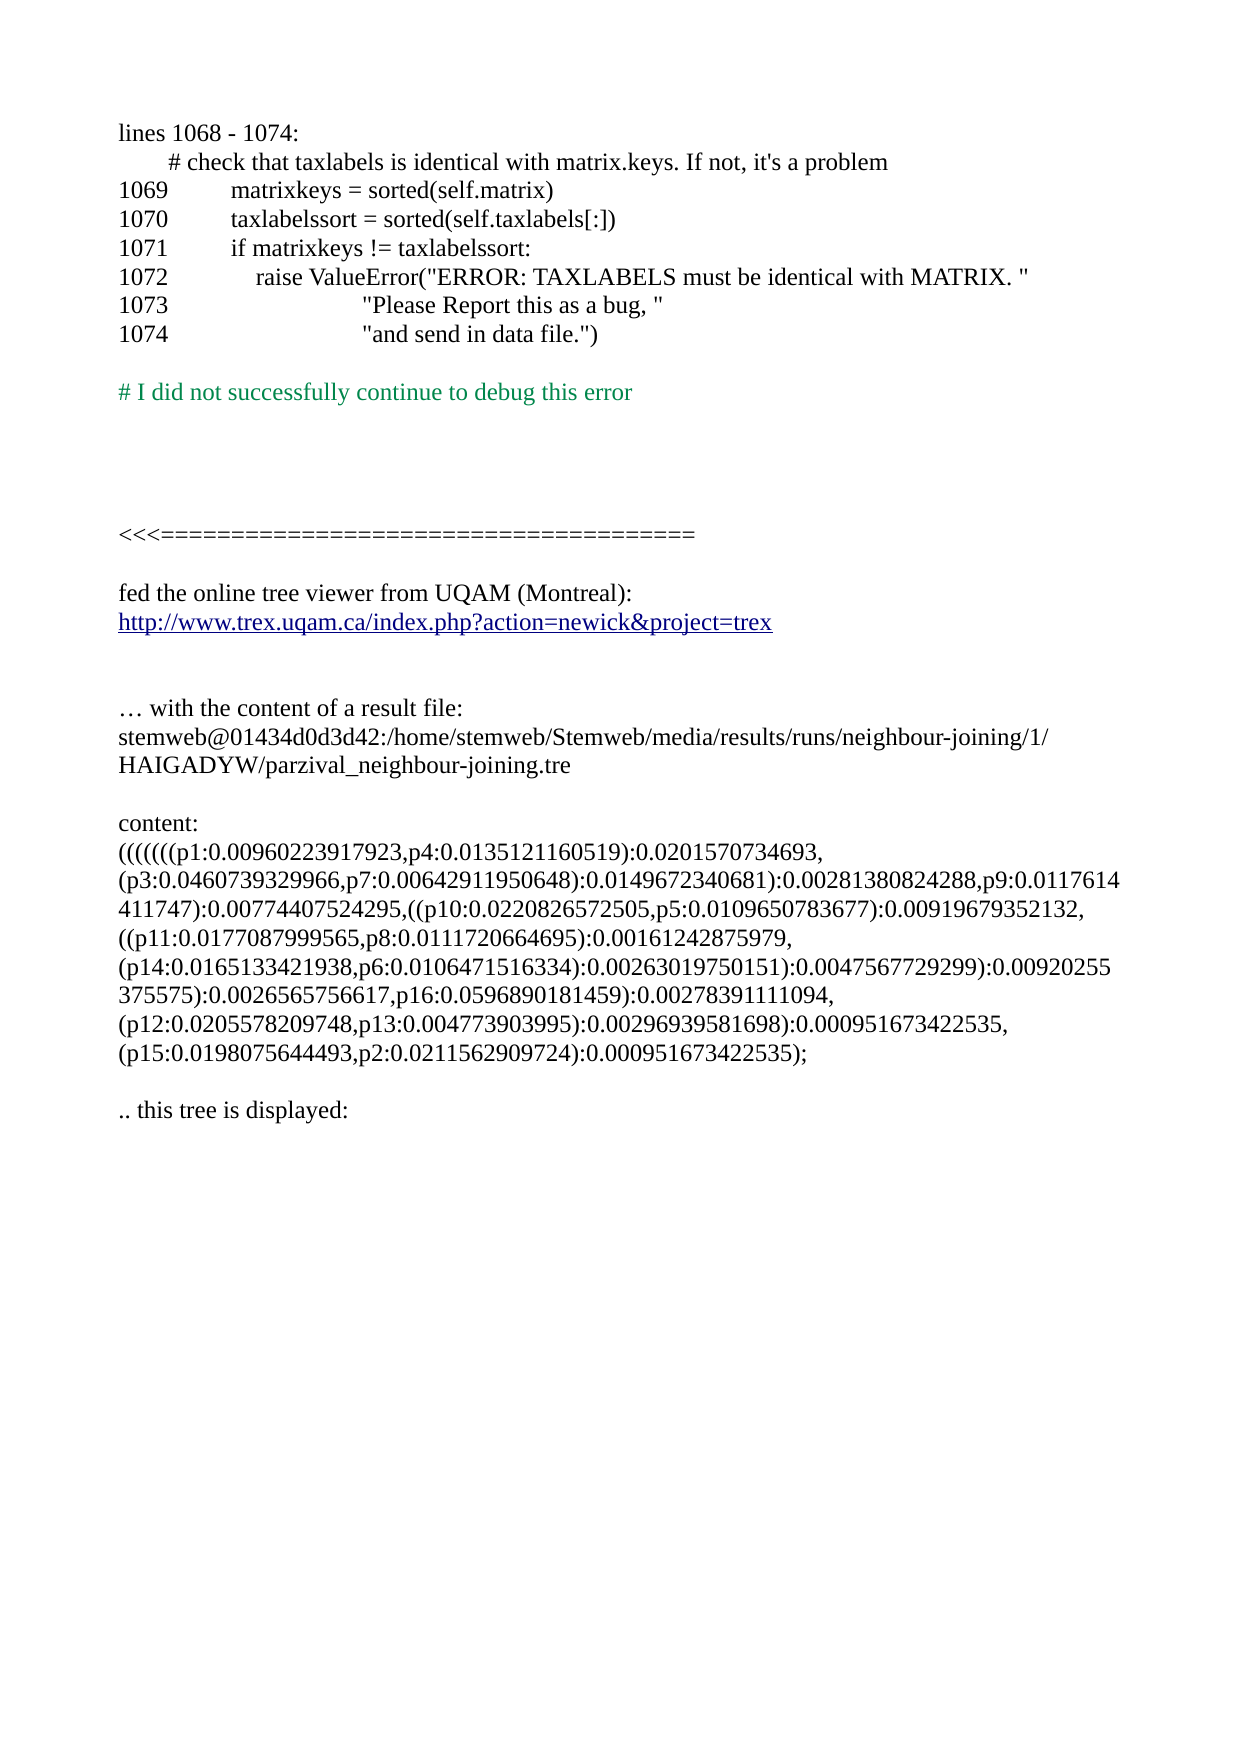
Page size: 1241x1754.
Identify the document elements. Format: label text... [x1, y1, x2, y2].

text http://www.trex.uqam.ca/index.php?action=newick&project=trex [118, 607, 1122, 636]
text stemweb@01434d0d3d42:/home/stemweb/Stemweb/media/results/runs/neighbour-joining/1/HAIGADYW/parzival_neighbour-joining.tre [118, 722, 1122, 779]
text # I did not successfully continue to debug this error [118, 377, 1122, 406]
text .. this tree is displayed: [118, 1096, 1122, 1124]
text (((((((p1:0.00960223917923,p4:0.0135121160519):0.0201570734693,(p3:0.0460739329966,p7:0.00642911950648):0.0149672340681):0.00281380824288,p9:0.0117614411747):0.00774407524295,((p10:0.0220826572505,p5:0.0109650783677):0.00919679352132,((p11:0.0177087999565,p8:0.0111720664695):0.00161242875979,(p14:0.0165133421938,p6:0.0106471516334):0.00263019750151):0.0047567729299):0.00920255375575):0.0026565756617,p16:0.0596890181459):0.00278391111094,(p12:0.0205578209748,p13:0.004773903995):0.00296939581698):0.000951673422535,(p15:0.0198075644493,p2:0.0211562909724):0.000951673422535); [118, 837, 1122, 1067]
text … with the content of a result file: [118, 693, 1122, 722]
text 1071 if matrixkeys != taxlabelssort: [118, 233, 1122, 262]
text content: [118, 808, 1122, 837]
text fed the online tree viewer from UQAM (Montreal): [118, 578, 1122, 607]
text 1070 taxlabelssort = sorted(self.taxlabels[:]) [118, 204, 1122, 233]
text 1074 "and send in data file.") [118, 319, 1122, 348]
text <<<====================================== [118, 521, 1122, 549]
text lines 1068 - 1074: [118, 118, 1122, 147]
text # check that taxlabels is identical with matrix.keys. If not, it's a problem [118, 147, 1122, 176]
text 1073 "Please Report this as a bug, " [118, 291, 1122, 319]
text 1069 matrixkeys = sorted(self.matrix) [118, 176, 1122, 204]
text 1072 raise ValueError("ERROR: TAXLABELS must be identical with MATRIX. " [118, 262, 1122, 291]
